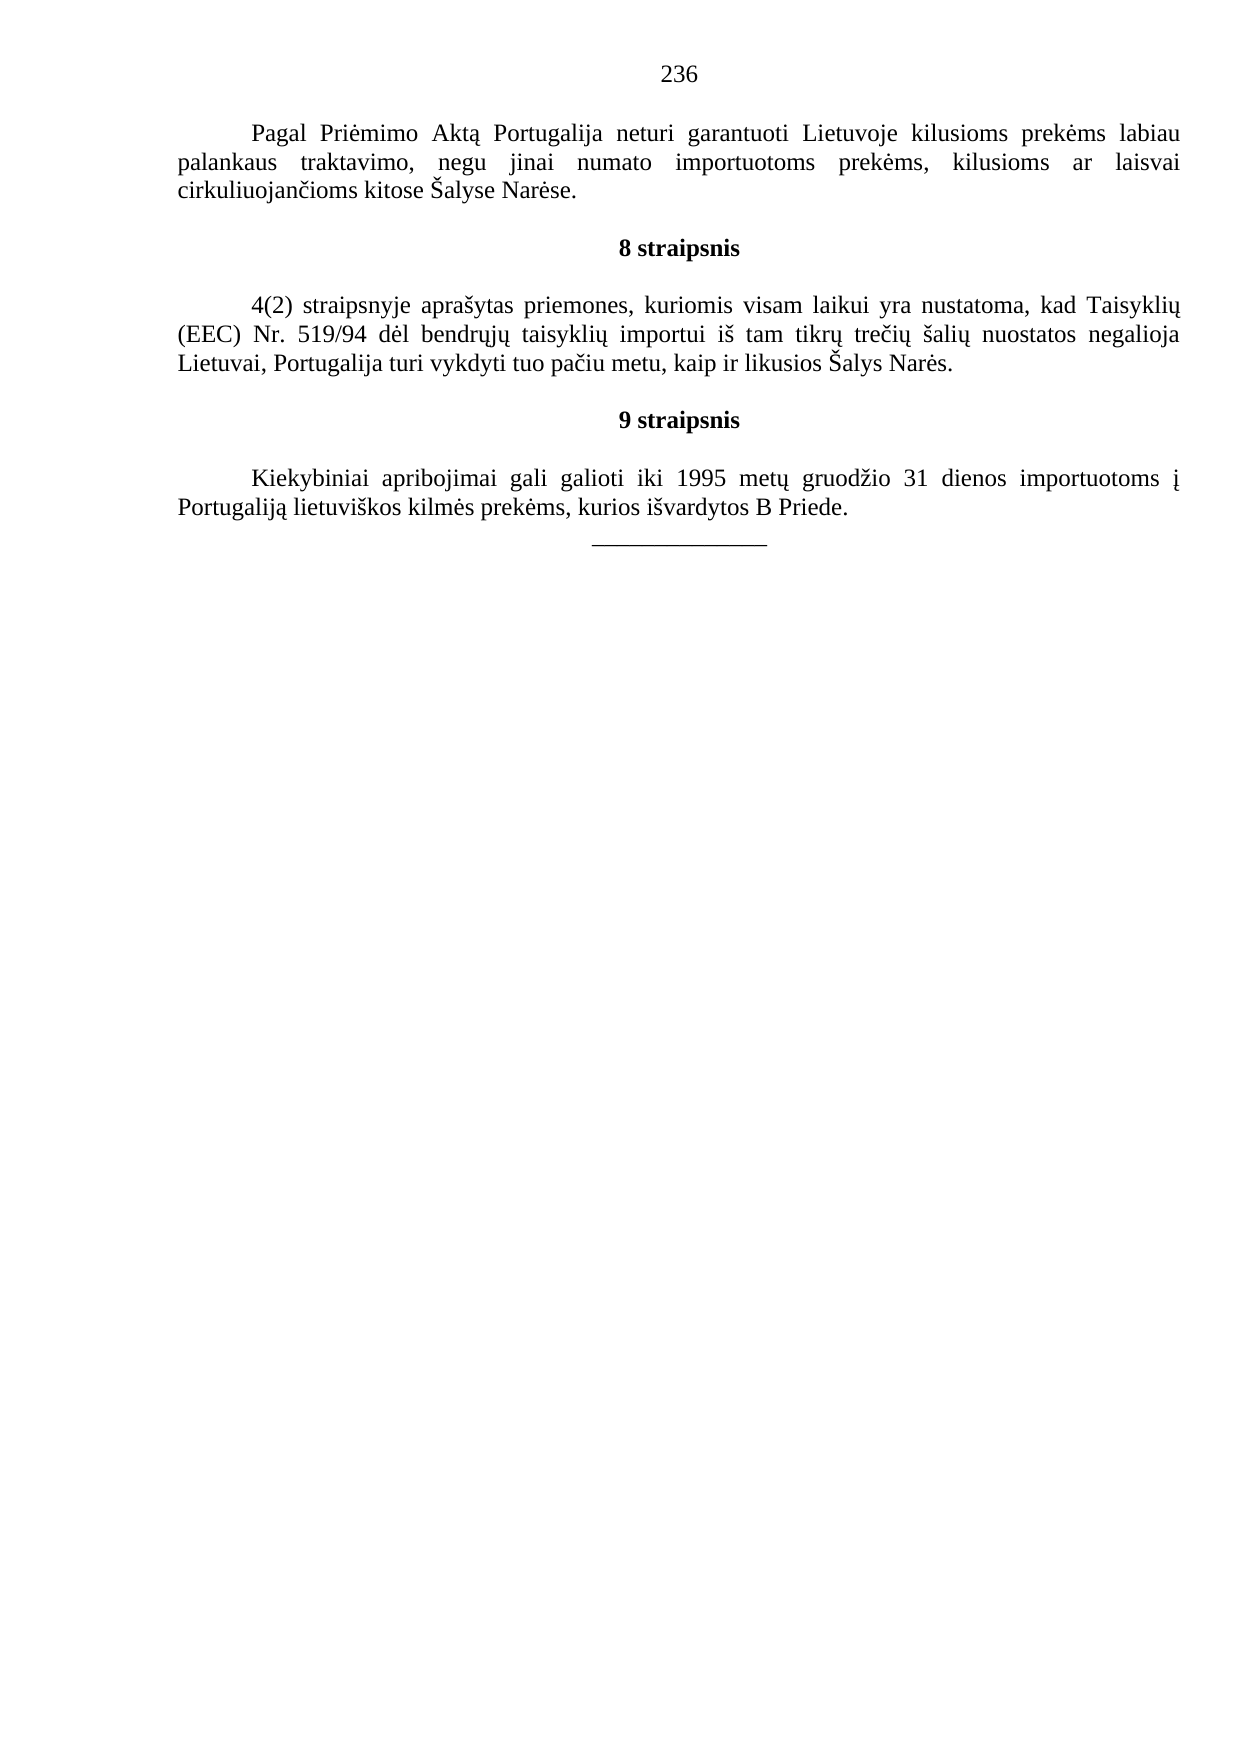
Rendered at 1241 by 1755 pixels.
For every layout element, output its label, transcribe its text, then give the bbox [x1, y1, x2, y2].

text 4(2) straipsnyje aprašytas priemones, kuriomis visam laikui yra nustatoma, kad Taisyklių (EEC) Nr. 519/94 dėl bendrųjų taisyklių importui iš tam tikrų trečių šalių nuostatos negalioja Lietuvai, Portugalija turi vykdyti tuo pačiu metu, kaip ir likusios Šalys Narės. [177, 291, 1181, 377]
text 8 straipsnis [177, 233, 1181, 262]
text 9 straipsnis [177, 406, 1181, 434]
text ______________ [177, 521, 1181, 549]
text Kiekybiniai apribojimai gali galioti iki 1995 metų gruodžio 31 dienos importuotoms į Portugaliją lietuviškos kilmės prekėms, kurios išvardytos B Priede. [177, 463, 1181, 521]
text Pagal Priėmimo Aktą Portugalija neturi garantuoti Lietuvoje kilusioms prekėms labiau palankaus traktavimo, negu jinai numato importuotoms prekėms, kilusioms ar laisvai cirkuliuojančioms kitose Šalyse Narėse. [177, 118, 1181, 204]
